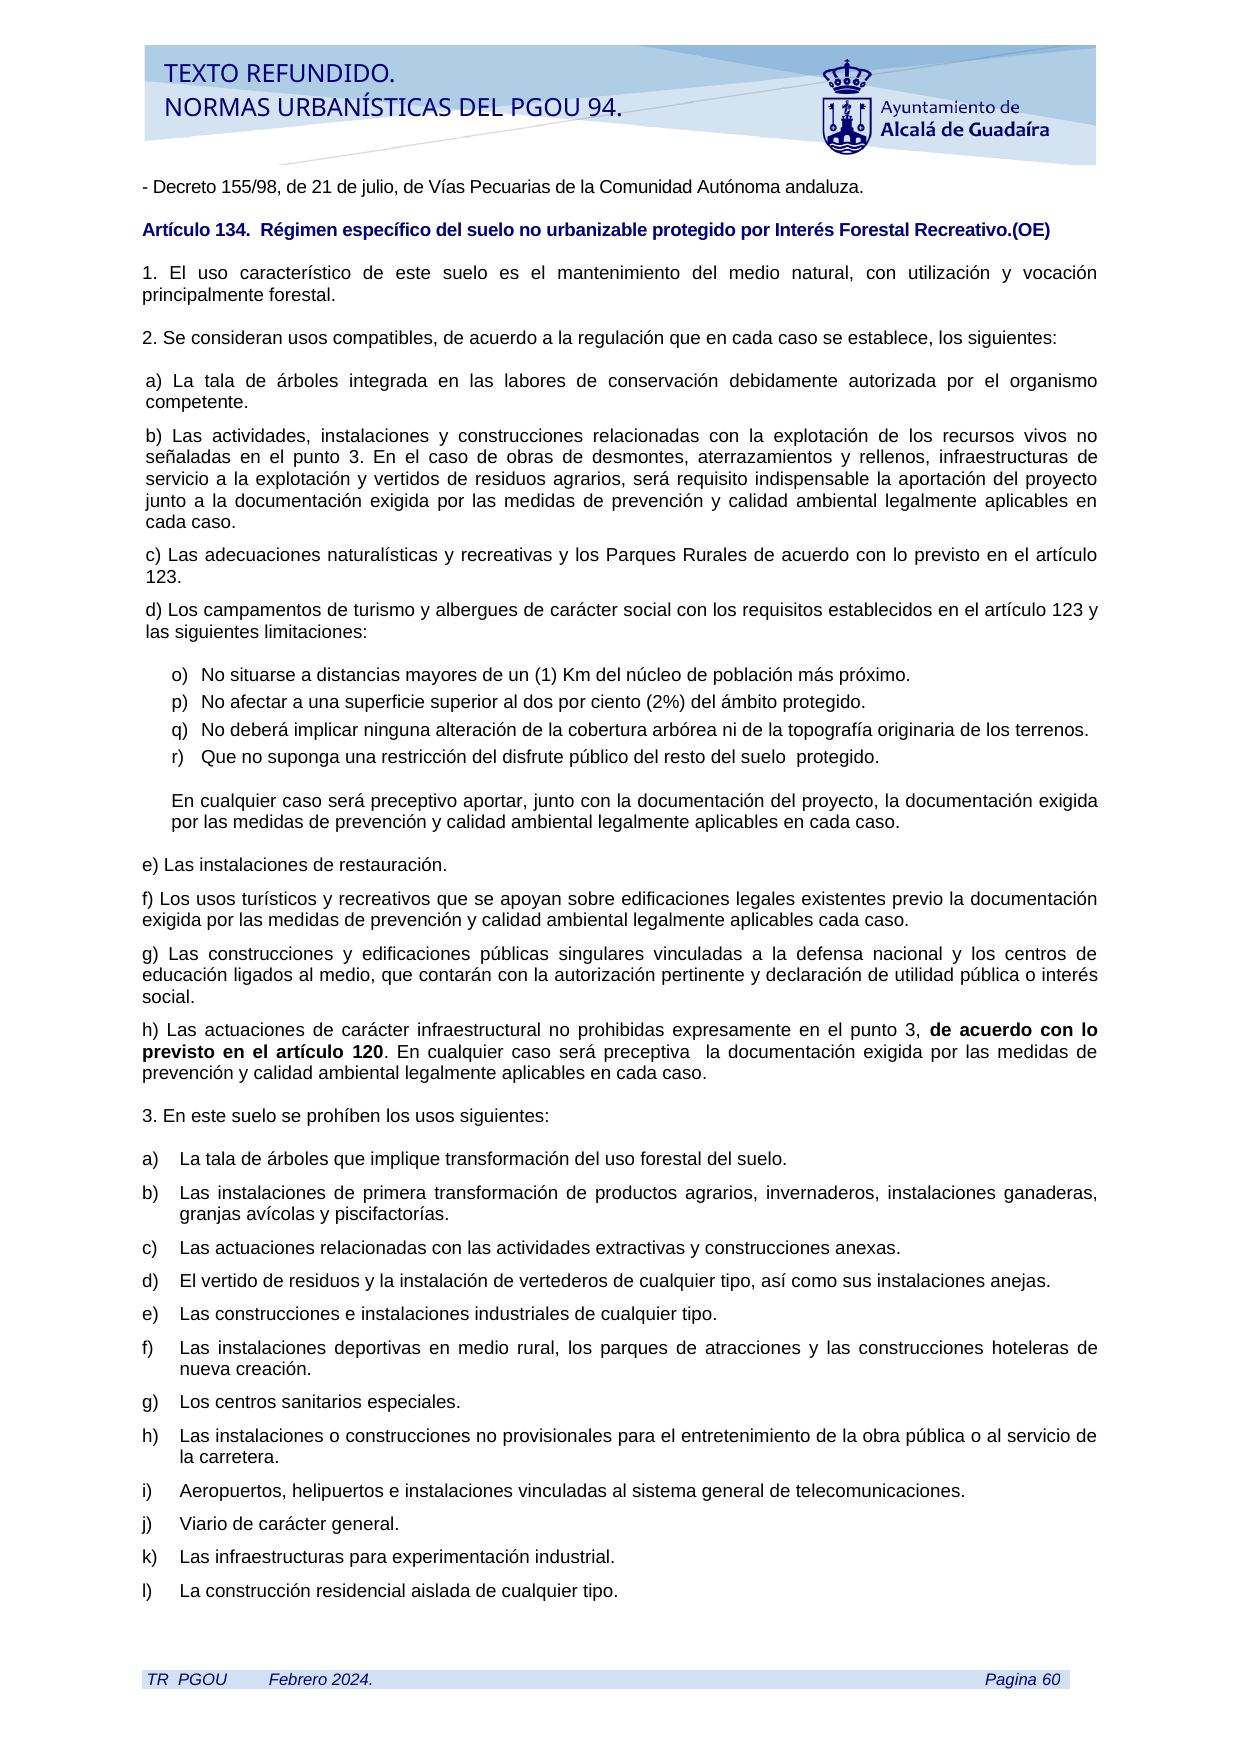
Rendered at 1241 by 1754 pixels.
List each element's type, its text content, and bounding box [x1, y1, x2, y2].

text Artículo 134. Régimen específico del suelo no urbanizable protegido por Interés Forestal Recreativo.(OE) [142, 219, 1098, 240]
text f) Los usos turísticos y recreativos que se apoyan sobre edificaciones legales existentes previo la documentación exigida por las medidas de prevención y calidad ambiental legalmente aplicables cada caso. [142, 887, 1098, 931]
list Las instalaciones de primera transformación de productos agrarios, invernaderos, instalaciones ganaderas, granjas avícolas y piscifactorías. [142, 1182, 1098, 1225]
list La construcción residencial aislada de cualquier tipo. [142, 1579, 1098, 1601]
list Las infraestructuras para experimentación industrial. [142, 1546, 1098, 1568]
picture [144, 45, 1096, 165]
text g) Las construcciones y edificaciones públicas singulares vinculadas a la defensa nacional y los centros de educación ligados al medio, que contarán con la autorización pertinente y declaración de utilidad pública o interés social. [142, 942, 1098, 1007]
text a) La tala de árboles integrada en las labores de conservación debidamente autorizada por el organismo competente. [145, 370, 1098, 413]
text En cualquier caso será preceptivo aportar, junto con la documentación del proyecto, la documentación exigida por las medidas de prevención y calidad ambiental legalmente aplicables en cada caso. [171, 789, 1098, 833]
text 2. Se consideran usos compatibles, de acuerdo a la regulación que en cada caso se establece, los siguientes: [142, 327, 1098, 348]
list Los centros sanitarios especiales. [142, 1391, 1098, 1413]
text c) Las adecuaciones naturalísticas y recreativas y los Parques Rurales de acuerdo con lo previsto en el artículo 123. [145, 544, 1098, 587]
list Las construcciones e instalaciones industriales de cualquier tipo. [142, 1303, 1098, 1325]
list El vertido de residuos y la instalación de vertederos de cualquier tipo, así como sus instalaciones anejas. [142, 1270, 1098, 1291]
text 3. En este suelo se prohíben los usos siguientes: [142, 1105, 1098, 1127]
list No situarse a distancias mayores de un (1) Km del núcleo de población más próximo. [171, 664, 1098, 685]
list Que no suponga una restricción del disfrute público del resto del suelo protegido. [171, 746, 1098, 768]
list Las instalaciones o construcciones no provisionales para el entretenimiento de la obra pública o al servicio de la carretera. [142, 1425, 1098, 1468]
list Aeropuertos, helipuertos e instalaciones vinculadas al sistema general de telecomunicaciones. [142, 1479, 1098, 1501]
list La tala de árboles que implique transformación del uso forestal del suelo. [142, 1148, 1098, 1170]
text h) Las actuaciones de carácter infraestructural no prohibidas expresamente en el punto 3, de acuerdo con lo previsto en el artículo 120. En cualquier caso será preceptiva la documentación exigida por las medidas de prevención y calidad ambiental legalmente aplicables en cada caso. [142, 1019, 1098, 1083]
list No afectar a una superficie superior al dos por ciento (2%) del ámbito protegido. [171, 691, 1098, 713]
text 1. El uso característico de este suelo es el mantenimiento del medio natural, con utilización y vocación principalmente forestal. [142, 262, 1098, 305]
text - Decreto 155/98, de 21 de julio, de Vías Pecuarias de la Comunidad Autónoma andaluza. [142, 176, 1098, 197]
text d) Los campamentos de turismo y albergues de carácter social con los requisitos establecidos en el artículo 123 y las siguientes limitaciones: [145, 599, 1098, 642]
text b) Las actividades, instalaciones y construcciones relacionadas con la explotación de los recursos vivos no señaladas en el punto 3. En el caso de obras de desmontes, aterrazamientos y rellenos, infraestructuras de servicio a la explotación y vertidos de residuos agrarios, será requisito indispensable la aportación del proyecto junto a la documentación exigida por las medidas de prevención y calidad ambiental legalmente aplicables en cada caso. [145, 425, 1098, 532]
text e) Las instalaciones de restauración. [142, 854, 1098, 876]
list Viario de carácter general. [142, 1513, 1098, 1534]
list Las instalaciones deportivas en medio rural, los parques de atracciones y las construcciones hoteleras de nueva creación. [142, 1336, 1098, 1379]
list Las actuaciones relacionadas con las actividades extractivas y construcciones anexas. [142, 1236, 1098, 1258]
list No deberá implicar ninguna alteración de la cobertura arbórea ni de la topografía originaria de los terrenos. [171, 719, 1098, 740]
